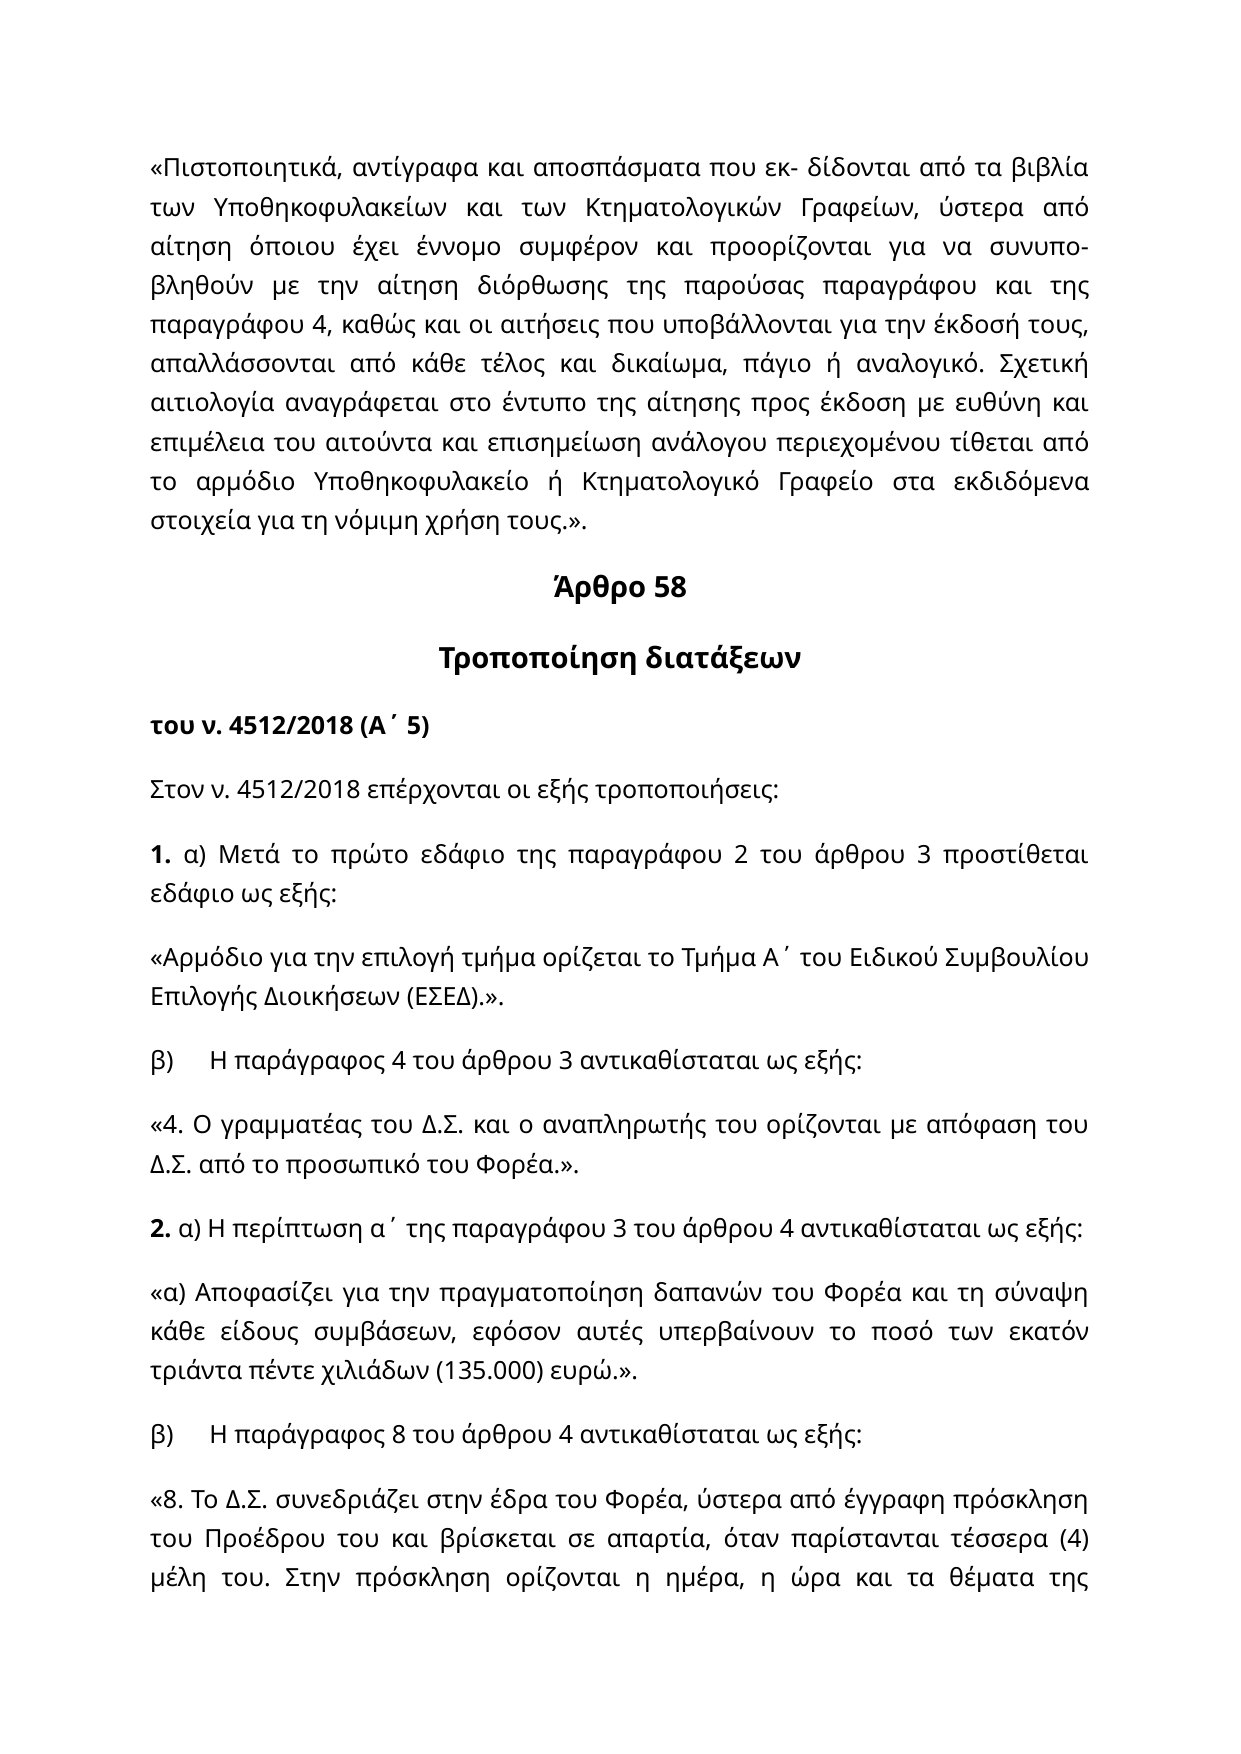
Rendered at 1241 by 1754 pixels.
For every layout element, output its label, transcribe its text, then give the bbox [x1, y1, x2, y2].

subtitle Άρθρο 58 [150, 567, 1090, 606]
text «Πιστοποιητικά, αντίγραφα και αποσπάσματα που εκ- δίδονται από τα βιβλία των Υποθηκοφυλακείων και των Κτηματολογικών Γραφείων, ύστερα από αίτηση όποιου έχει έννομο συμφέρον και προορίζονται για να συνυπο- βληθούν με την αίτηση διόρθωσης της παρούσας παραγράφου και της παραγράφου 4, καθώς και οι αιτήσεις που υποβάλλονται για την έκδοσή τους, απαλλάσσονται από κάθε τέλος και δικαίωμα, πάγιο ή αναλογικό. Σχετική αιτιολογία αναγράφεται στο έντυπο της αίτησης προς έκδοση με ευθύνη και επιμέλεια του αιτούντα και επισημείωση ανάλογου περιεχομένου τίθεται από το αρμόδιο Υποθηκοφυλακείο ή Κτηματολογικό Γραφείο στα εκδιδόμενα στοιχεία για τη νόμιμη χρήση τους.». [150, 150, 1090, 537]
text Στον ν. 4512/2018 επέρχονται οι εξής τροποποιήσεις: [150, 772, 1090, 806]
text 1. α) Μετά το πρώτο εδάφιο της παραγράφου 2 του άρθρου 3 προστίθεται εδάφιο ως εξής: [150, 836, 1090, 909]
subtitle Τροποποίηση διατάξεων [150, 637, 1090, 677]
text «4. Ο γραμματέας του Δ.Σ. και ο αναπληρωτής του ορίζονται με απόφαση του Δ.Σ. από το προσωπικό του Φορέα.». [150, 1107, 1090, 1180]
text 2. α) Η περίπτωση α΄ της παραγράφου 3 του άρθρου 4 αντικαθίσταται ως εξής: [150, 1210, 1090, 1244]
list β) Η παράγραφος 8 του άρθρου 4 αντικαθίσταται ως εξής: [150, 1417, 1090, 1451]
text «α) Αποφασίζει για την πραγματοποίηση δαπανών του Φορέα και τη σύναψη κάθε είδους συμβάσεων, εφόσον αυτές υπερβαίνουν το ποσό των εκατόν τριάντα πέντε χιλιάδων (135.000) ευρώ.». [150, 1274, 1090, 1387]
list β) Η παράγραφος 4 του άρθρου 3 αντικαθίσταται ως εξής: [150, 1043, 1090, 1077]
text του ν. 4512/2018 (Α΄ 5) [150, 708, 1090, 742]
text «Αρμόδιο για την επιλογή τμήμα ορίζεται το Τμήμα Α΄ του Ειδικού Συμβουλίου Επιλογής Διοικήσεων (ΕΣΕΔ).». [150, 939, 1090, 1013]
text «8. Το Δ.Σ. συνεδριάζει στην έδρα του Φορέα, ύστερα από έγγραφη πρόσκληση του Προέδρου του και βρίσκεται σε απαρτία, όταν παρίστανται τέσσερα (4) μέλη του. Στην πρόσκληση ορίζονται η ημέρα, η ώρα και τα θέματα της [150, 1481, 1090, 1594]
